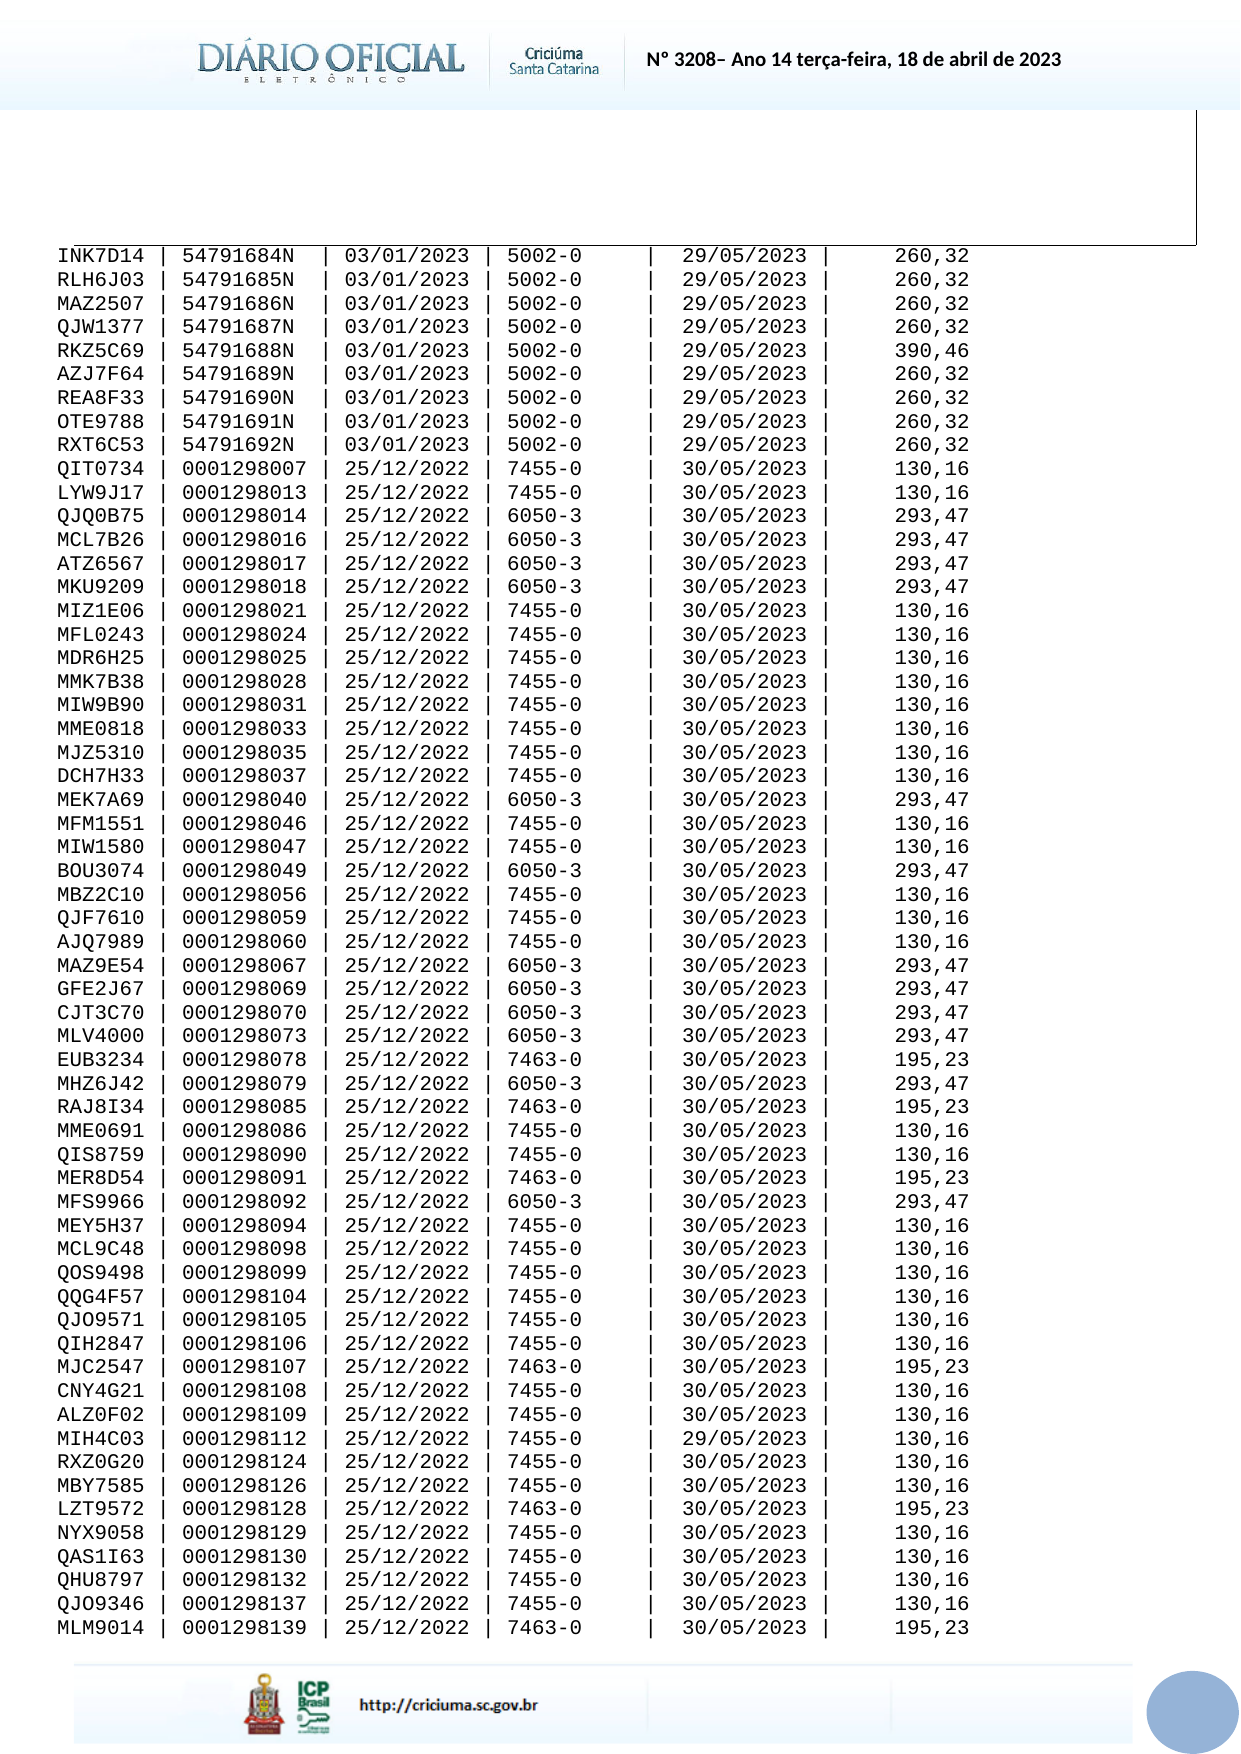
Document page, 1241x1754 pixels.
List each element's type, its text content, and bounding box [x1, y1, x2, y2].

text MBY7585 | 0001298126 | 25/12/2022 | 7455-0 | 30/05/2023 | 130,16 [44, 1475, 1196, 1498]
text QHU8797 | 0001298132 | 25/12/2022 | 7455-0 | 30/05/2023 | 130,16 [44, 1569, 1196, 1593]
text MBZ2C10 | 0001298056 | 25/12/2022 | 7455-0 | 30/05/2023 | 130,16 [44, 884, 1196, 907]
text MJC2547 | 0001298107 | 25/12/2022 | 7463-0 | 30/05/2023 | 195,23 [44, 1357, 1196, 1380]
text CNY4G21 | 0001298108 | 25/12/2022 | 7455-0 | 30/05/2023 | 130,16 [44, 1380, 1196, 1404]
text MDR6H25 | 0001298025 | 25/12/2022 | 7455-0 | 30/05/2023 | 130,16 [44, 647, 1196, 671]
text LZT9572 | 0001298128 | 25/12/2022 | 7463-0 | 30/05/2023 | 195,23 [44, 1498, 1196, 1522]
text QJQ0B75 | 0001298014 | 25/12/2022 | 6050-3 | 30/05/2023 | 293,47 [44, 505, 1196, 529]
text MCL7B26 | 0001298016 | 25/12/2022 | 6050-3 | 30/05/2023 | 293,47 [44, 529, 1196, 553]
text QOS9498 | 0001298099 | 25/12/2022 | 7455-0 | 30/05/2023 | 130,16 [44, 1262, 1196, 1286]
text AZJ7F64 | 54791689N | 03/01/2023 | 5002-0 | 29/05/2023 | 260,32 [44, 363, 1196, 387]
text RLH6J03 | 54791685N | 03/01/2023 | 5002-0 | 29/05/2023 | 260,32 [44, 269, 1196, 292]
text CJT3C70 | 0001298070 | 25/12/2022 | 6050-3 | 30/05/2023 | 293,47 [44, 1002, 1196, 1026]
text OTE9788 | 54791691N | 03/01/2023 | 5002-0 | 29/05/2023 | 260,32 [44, 411, 1196, 434]
text MIW9B90 | 0001298031 | 25/12/2022 | 7455-0 | 30/05/2023 | 130,16 [44, 694, 1196, 718]
text MCL9C48 | 0001298098 | 25/12/2022 | 7455-0 | 30/05/2023 | 130,16 [44, 1238, 1196, 1262]
text MFL0243 | 0001298024 | 25/12/2022 | 7455-0 | 30/05/2023 | 130,16 [44, 623, 1196, 647]
text QIS8759 | 0001298090 | 25/12/2022 | 7455-0 | 30/05/2023 | 130,16 [44, 1144, 1196, 1167]
text QIT0734 | 0001298007 | 25/12/2022 | 7455-0 | 30/05/2023 | 130,16 [44, 458, 1196, 482]
text MMK7B38 | 0001298028 | 25/12/2022 | 7455-0 | 30/05/2023 | 130,16 [44, 671, 1196, 694]
text REA8F33 | 54791690N | 03/01/2023 | 5002-0 | 29/05/2023 | 260,32 [44, 387, 1196, 411]
text EUB3234 | 0001298078 | 25/12/2022 | 7463-0 | 30/05/2023 | 195,23 [44, 1049, 1196, 1073]
text MAZ2507 | 54791686N | 03/01/2023 | 5002-0 | 29/05/2023 | 260,32 [44, 292, 1196, 316]
text MME0818 | 0001298033 | 25/12/2022 | 7455-0 | 30/05/2023 | 130,16 [44, 718, 1196, 742]
text QJO9346 | 0001298137 | 25/12/2022 | 7455-0 | 30/05/2023 | 130,16 [44, 1593, 1196, 1617]
text MJZ5310 | 0001298035 | 25/12/2022 | 7455-0 | 30/05/2023 | 130,16 [44, 742, 1196, 765]
text MER8D54 | 0001298091 | 25/12/2022 | 7463-0 | 30/05/2023 | 195,23 [44, 1167, 1196, 1191]
text MEY5H37 | 0001298094 | 25/12/2022 | 7455-0 | 30/05/2023 | 130,16 [44, 1215, 1196, 1238]
text RAJ8I34 | 0001298085 | 25/12/2022 | 7463-0 | 30/05/2023 | 195,23 [44, 1096, 1196, 1120]
text DCH7H33 | 0001298037 | 25/12/2022 | 7455-0 | 30/05/2023 | 130,16 [44, 765, 1196, 789]
text QAS1I63 | 0001298130 | 25/12/2022 | 7455-0 | 30/05/2023 | 130,16 [44, 1546, 1196, 1569]
text QIH2847 | 0001298106 | 25/12/2022 | 7455-0 | 30/05/2023 | 130,16 [44, 1333, 1196, 1357]
text MLM9014 | 0001298139 | 25/12/2022 | 7463-0 | 30/05/2023 | 195,23 [44, 1617, 1196, 1640]
text MFM1551 | 0001298046 | 25/12/2022 | 7455-0 | 30/05/2023 | 130,16 [44, 813, 1196, 836]
text MME0691 | 0001298086 | 25/12/2022 | 7455-0 | 30/05/2023 | 130,16 [44, 1120, 1196, 1144]
text MAZ9E54 | 0001298067 | 25/12/2022 | 6050-3 | 30/05/2023 | 293,47 [44, 954, 1196, 978]
text LYW9J17 | 0001298013 | 25/12/2022 | 7455-0 | 30/05/2023 | 130,16 [44, 482, 1196, 505]
text MFS9966 | 0001298092 | 25/12/2022 | 6050-3 | 30/05/2023 | 293,47 [44, 1191, 1196, 1215]
text QQG4F57 | 0001298104 | 25/12/2022 | 7455-0 | 30/05/2023 | 130,16 [44, 1286, 1196, 1309]
text MIZ1E06 | 0001298021 | 25/12/2022 | 7455-0 | 30/05/2023 | 130,16 [44, 600, 1196, 623]
text BOU3074 | 0001298049 | 25/12/2022 | 6050-3 | 30/05/2023 | 293,47 [44, 860, 1196, 884]
text GFE2J67 | 0001298069 | 25/12/2022 | 6050-3 | 30/05/2023 | 293,47 [44, 978, 1196, 1002]
text INK7D14 | 54791684N | 03/01/2023 | 5002-0 | 29/05/2023 | 260,32 [44, 245, 1196, 269]
text ATZ6567 | 0001298017 | 25/12/2022 | 6050-3 | 30/05/2023 | 293,47 [44, 553, 1196, 576]
text RKZ5C69 | 54791688N | 03/01/2023 | 5002-0 | 29/05/2023 | 390,46 [44, 340, 1196, 363]
text RXZ0G20 | 0001298124 | 25/12/2022 | 7455-0 | 30/05/2023 | 130,16 [44, 1451, 1196, 1475]
text MIH4C03 | 0001298112 | 25/12/2022 | 7455-0 | 29/05/2023 | 130,16 [44, 1427, 1196, 1451]
text MIW1580 | 0001298047 | 25/12/2022 | 7455-0 | 30/05/2023 | 130,16 [44, 836, 1196, 860]
text AJQ7989 | 0001298060 | 25/12/2022 | 7455-0 | 30/05/2023 | 130,16 [44, 931, 1196, 954]
text RXT6C53 | 54791692N | 03/01/2023 | 5002-0 | 29/05/2023 | 260,32 [44, 434, 1196, 458]
text ALZ0F02 | 0001298109 | 25/12/2022 | 7455-0 | 30/05/2023 | 130,16 [44, 1404, 1196, 1427]
text MEK7A69 | 0001298040 | 25/12/2022 | 6050-3 | 30/05/2023 | 293,47 [44, 789, 1196, 813]
text MKU9209 | 0001298018 | 25/12/2022 | 6050-3 | 30/05/2023 | 293,47 [44, 576, 1196, 600]
text QJO9571 | 0001298105 | 25/12/2022 | 7455-0 | 30/05/2023 | 130,16 [44, 1309, 1196, 1333]
text QJW1377 | 54791687N | 03/01/2023 | 5002-0 | 29/05/2023 | 260,32 [44, 316, 1196, 340]
text QJF7610 | 0001298059 | 25/12/2022 | 7455-0 | 30/05/2023 | 130,16 [44, 907, 1196, 931]
text MLV4000 | 0001298073 | 25/12/2022 | 6050-3 | 30/05/2023 | 293,47 [44, 1026, 1196, 1049]
text MHZ6J42 | 0001298079 | 25/12/2022 | 6050-3 | 30/05/2023 | 293,47 [44, 1073, 1196, 1096]
text NYX9058 | 0001298129 | 25/12/2022 | 7455-0 | 30/05/2023 | 130,16 [44, 1522, 1196, 1546]
